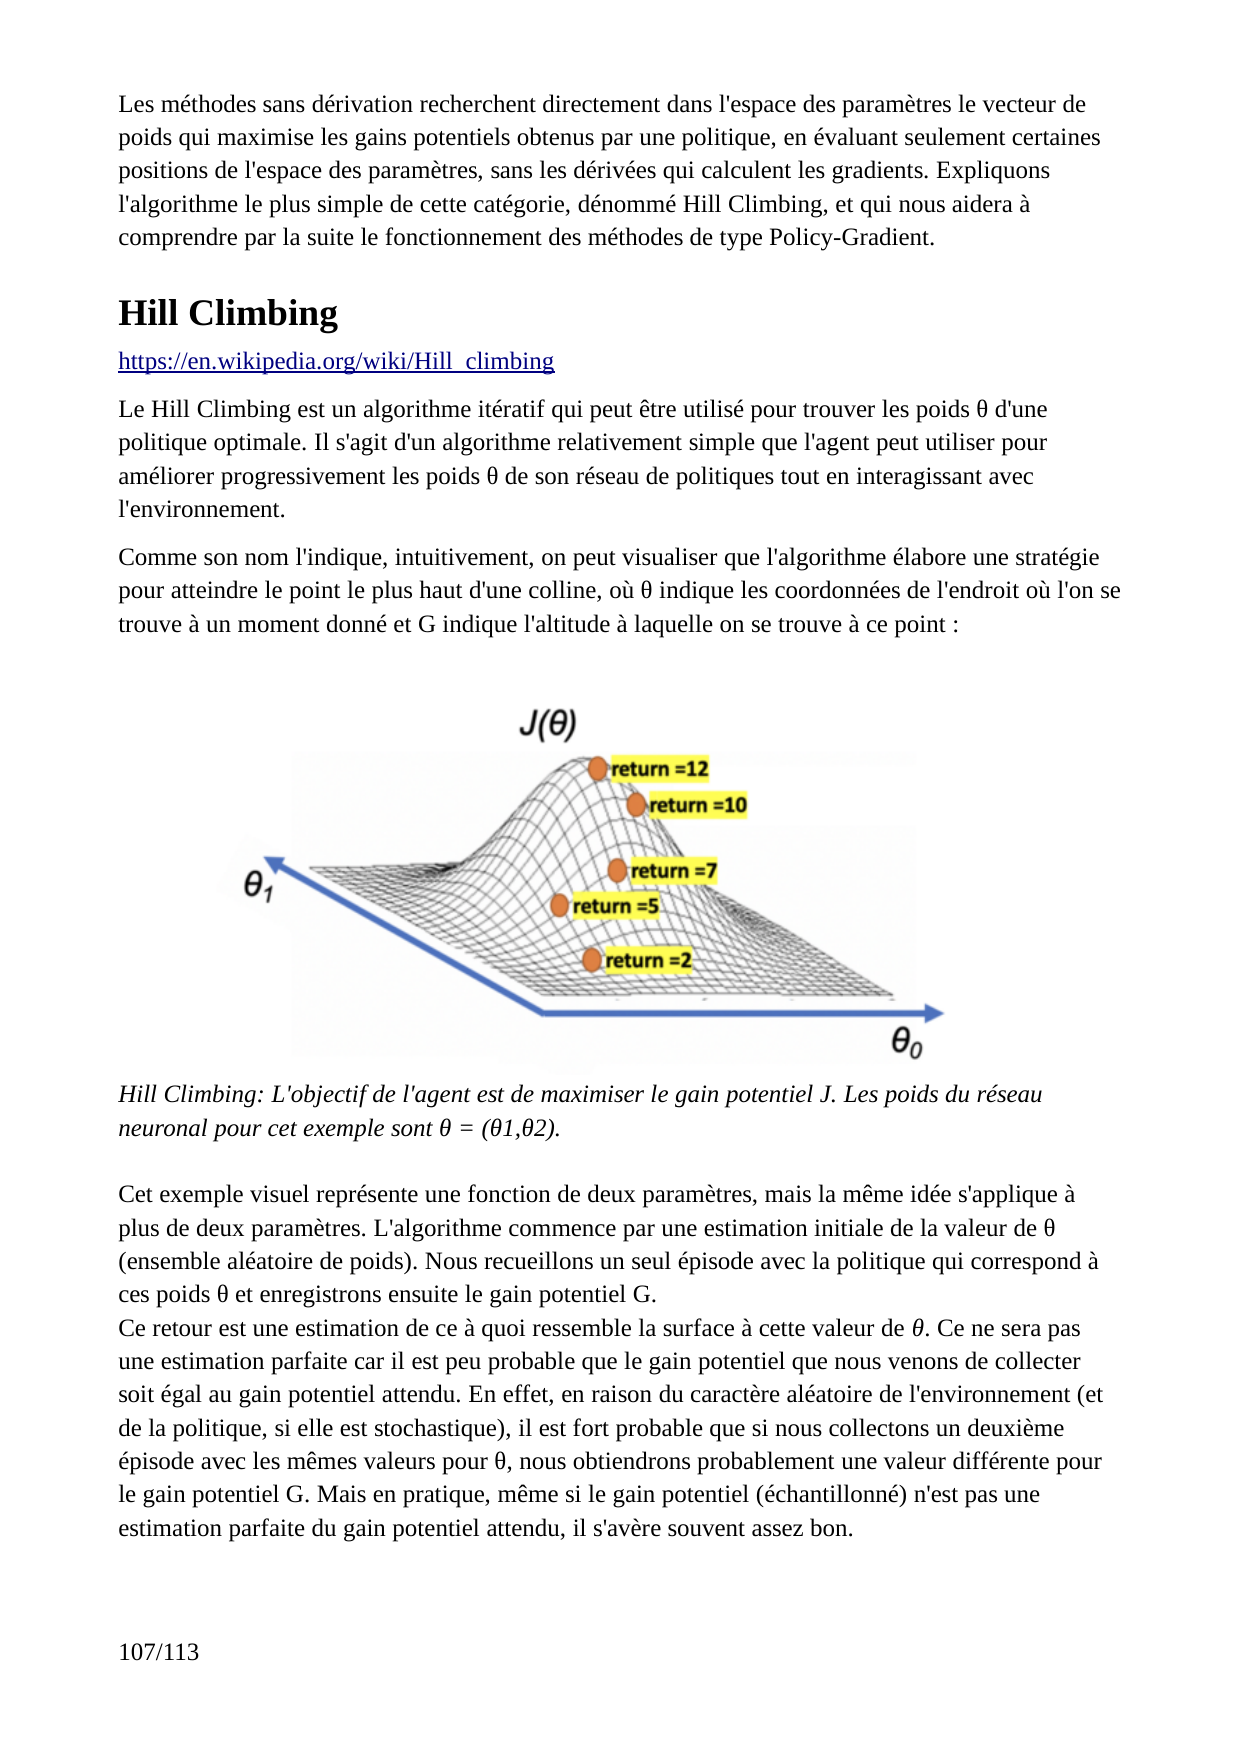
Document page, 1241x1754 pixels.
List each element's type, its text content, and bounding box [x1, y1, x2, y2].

text Hill Climbing: L'objectif de l'agent est de maximiser le gain potentiel J. Les poids du réseau neuronal pour cet exemple sont θ = (θ1,θ2). [118, 1079, 1122, 1142]
text Les méthodes sans dérivation recherchent directement dans l'espace des paramètres le vecteur de poids qui maximise les gains potentiels obtenus par une politique, en évaluant seulement certaines positions de l'espace des paramètres, sans les dérivées qui calculent les gradients. Expliquons l'algorithme le plus simple de cette catégorie, dénommé Hill Climbing, et qui nous aidera à comprendre par la suite le fonctionnement des méthodes de type Policy-Gradient. [118, 88, 1122, 251]
text Ce retour est une estimation de ce à quoi ressemble la surface à cette valeur de θ. Ce ne sera pas une estimation parfaite car il est peu probable que le gain potentiel que nous venons de collecter soit égal au gain potentiel attendu. En effet, en raison du caractère aléatoire de l'environnement (et de la politique, si elle est stochastique), il est fort probable que si nous collectons un deuxième épisode avec les mêmes valeurs pour θ, nous obtiendrons probablement une valeur différente pour le gain potentiel G. Mais en pratique, même si le gain potentiel (échantillonné) n'est pas une estimation parfaite du gain potentiel attendu, il s'avère souvent assez bon. [118, 1313, 1122, 1542]
text Le Hill Climbing est un algorithme itératif qui peut être utilisé pour trouver les poids θ d'une politique optimale. Il s'agit d'un algorithme relativement simple que l'agent peut utiliser pour améliorer progressivement les poids θ de son réseau de politiques tout en interagissant avec l'environnement. [118, 394, 1122, 523]
subtitle Hill Climbing [118, 291, 1122, 333]
text https://en.wikipedia.org/wiki/Hill_climbing [118, 346, 1122, 375]
text Cet exemple visuel représente une fonction de deux paramètres, mais la même idée s'applique à plus de deux paramètres. L'algorithme commence par une estimation initiale de la valeur de θ (ensemble aléatoire de poids). Nous recueillons un seul épisode avec la politique qui correspond à ces poids θ et enregistrons ensuite le gain potentiel G. [118, 1179, 1122, 1308]
picture [118, 656, 1092, 1075]
text Comme son nom l'indique, intuitivement, on peut visualiser que l'algorithme élabore une stratégie pour atteindre le point le plus haut d'une colline, où θ indique les coordonnées de l'endroit où l'on se trouve à un moment donné et G indique l'altitude à laquelle on se trouve à ce point : [118, 542, 1122, 638]
